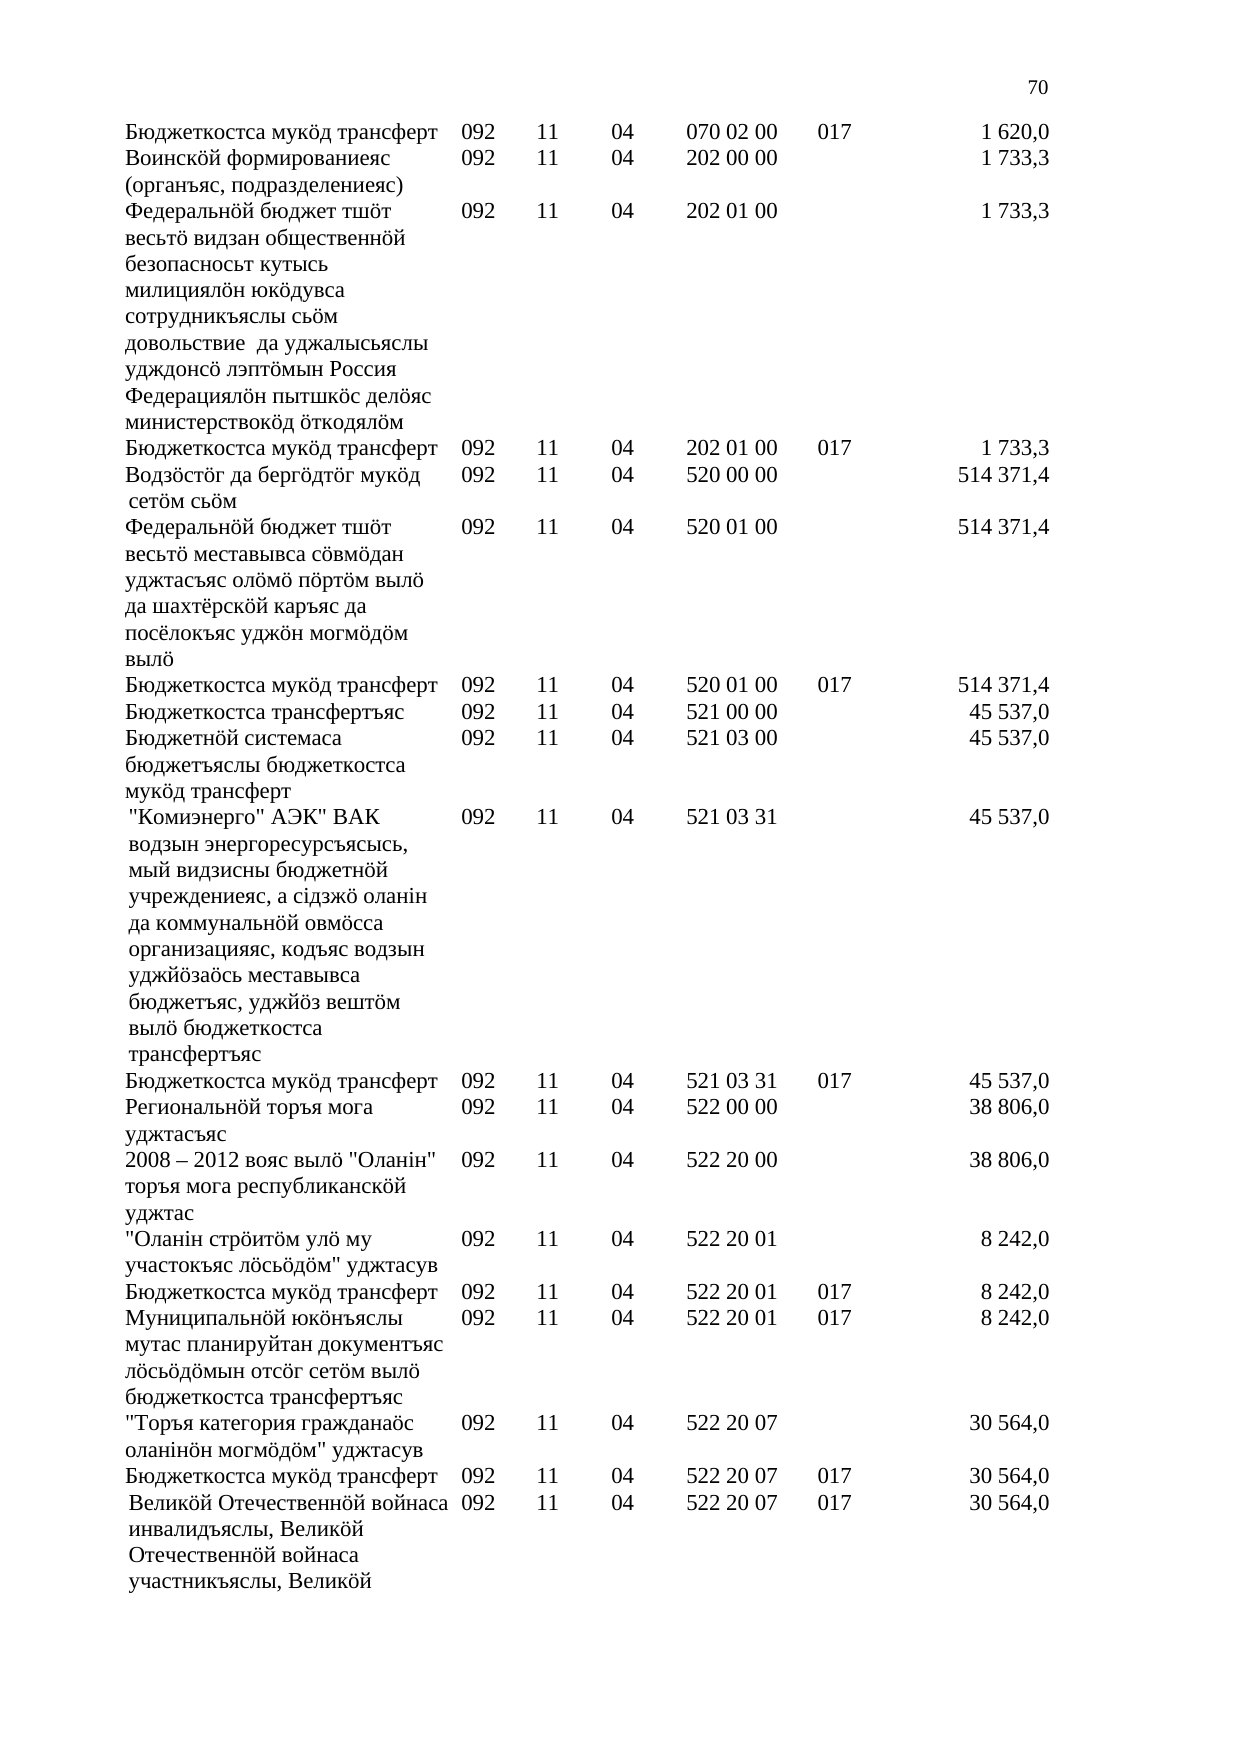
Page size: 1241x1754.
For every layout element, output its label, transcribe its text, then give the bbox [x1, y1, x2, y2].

table_cell [811, 1093, 886, 1146]
table_cell [1055, 1304, 1093, 1409]
table_cell 45 537,0 [886, 698, 1055, 724]
table_cell 04 [605, 197, 680, 434]
table_cell 017 [811, 434, 886, 461]
table_cell 092 [455, 1278, 530, 1304]
table_cell 522 20 01 [680, 1278, 811, 1304]
table_cell 04 [605, 145, 680, 197]
table_cell [1055, 1146, 1093, 1225]
table_cell Бюджеткостса мукöд трансферт [119, 1278, 455, 1304]
table_cell [1055, 1225, 1093, 1278]
table_cell 092 [455, 197, 530, 434]
table_cell 04 [605, 434, 680, 461]
table_cell 092 [455, 698, 530, 724]
table_cell [811, 1146, 886, 1225]
table_cell 30 564,0 [886, 1410, 1055, 1462]
table_cell 1 733,3 [886, 197, 1055, 434]
table_cell 04 [605, 1093, 680, 1146]
table_cell 092 [455, 1462, 530, 1488]
table_cell [811, 698, 886, 724]
table_cell "Оланін стрöитöм улö му участокъяс лöсьöдöм" уджтасув [119, 1225, 455, 1278]
table_cell 11 [530, 803, 605, 1067]
table_cell 11 [530, 514, 605, 672]
table_cell 04 [605, 698, 680, 724]
table_cell "Комиэнерго" АЭК" ВАК водзын энергоресурсъясысь, мый видзисны бюджетнöй учреждениеяс, а сiдзжö оланiн да коммунальнöй овмöсса организацияяс, кодъяс водзын уджйöзаöсь меставывса бюджетъяс, уджйöз вештöм вылö бюджеткостса трансфертъяс [119, 803, 455, 1067]
table_cell 092 [455, 1410, 530, 1462]
table_cell 11 [530, 724, 605, 803]
table_cell 04 [605, 461, 680, 513]
table_cell 11 [530, 1410, 605, 1462]
table_cell [1055, 1278, 1093, 1304]
table_cell Бюджеткостса трансфертъяс [119, 698, 455, 724]
table_cell Федеральнöй бюджет тшöт весьтö видзан общественнöй безопасносьт кутысь милициялöн юкöдувса сотрудникъяслы сьöм довольствие да уджалысьяслы удждонсö лэптöмын Россия Федерациялöн пытшкöс делöяс министерствокöд öткодялöм [119, 197, 455, 434]
table_cell 1 733,3 [886, 145, 1055, 197]
table_cell 092 [455, 1489, 530, 1594]
table_cell 11 [530, 118, 605, 144]
table_cell 070 02 00 [680, 118, 811, 144]
table_cell 522 20 07 [680, 1462, 811, 1488]
table_cell 11 [530, 1462, 605, 1488]
table_cell [1055, 672, 1093, 698]
table_cell 38 806,0 [886, 1093, 1055, 1146]
table_cell Бюджеткостса мукöд трансферт [119, 672, 455, 698]
table_cell 11 [530, 1093, 605, 1146]
table_cell 092 [455, 724, 530, 803]
table_cell 017 [811, 1489, 886, 1594]
table_cell 30 564,0 [886, 1489, 1055, 1594]
table_cell 092 [455, 434, 530, 461]
table_cell 017 [811, 1278, 886, 1304]
table_cell 092 [455, 1304, 530, 1409]
table_cell [1055, 461, 1093, 513]
table_cell [1055, 1489, 1093, 1594]
table_cell 520 01 00 [680, 514, 811, 672]
table_cell [1055, 1093, 1093, 1146]
table_cell 092 [455, 514, 530, 672]
table_cell 30 564,0 [886, 1462, 1055, 1488]
table_cell 521 03 00 [680, 724, 811, 803]
table_cell Водзöстöг да бергöдтöг мукöд сетöм сьöм [119, 461, 455, 513]
table_cell 514 371,4 [886, 461, 1055, 513]
table_cell 11 [530, 1489, 605, 1594]
table_cell 8 242,0 [886, 1225, 1055, 1278]
table_cell 522 20 01 [680, 1225, 811, 1278]
table_cell [1055, 1067, 1093, 1093]
table_cell 092 [455, 145, 530, 197]
table_cell 017 [811, 118, 886, 144]
table_cell Бюджеткостса мукöд трансферт [119, 1462, 455, 1488]
table_cell 092 [455, 1225, 530, 1278]
table_cell 514 371,4 [886, 672, 1055, 698]
table_cell Бюджеткостса мукöд трансферт [119, 1067, 455, 1093]
table_cell 38 806,0 [886, 1146, 1055, 1225]
table_cell [1055, 145, 1093, 197]
table_cell Воинскöй формированиеяс (органъяс, подразделениеяс) [119, 145, 455, 197]
table_cell 1 733,3 [886, 434, 1055, 461]
table_cell 04 [605, 1489, 680, 1594]
table_cell Бюджеткостса мукöд трансферт [119, 434, 455, 461]
table_cell 11 [530, 145, 605, 197]
table_cell 11 [530, 1278, 605, 1304]
table_cell [811, 145, 886, 197]
table_cell 202 00 00 [680, 145, 811, 197]
table_cell 04 [605, 1225, 680, 1278]
table_cell 8 242,0 [886, 1304, 1055, 1409]
table_cell 092 [455, 118, 530, 144]
table_cell 1 620,0 [886, 118, 1055, 144]
table_cell [1055, 118, 1093, 144]
table_cell 521 03 31 [680, 1067, 811, 1093]
table_cell 45 537,0 [886, 724, 1055, 803]
table_cell 092 [455, 803, 530, 1067]
table_cell 04 [605, 118, 680, 144]
table_cell 45 537,0 [886, 1067, 1055, 1093]
table_cell 04 [605, 1304, 680, 1409]
table_cell 522 20 01 [680, 1304, 811, 1409]
table_cell 11 [530, 1225, 605, 1278]
table_cell 017 [811, 1462, 886, 1488]
table_cell [811, 803, 886, 1067]
table_cell 520 01 00 [680, 672, 811, 698]
table_cell 04 [605, 514, 680, 672]
table_cell 520 00 00 [680, 461, 811, 513]
table_cell 11 [530, 1304, 605, 1409]
table_cell 04 [605, 803, 680, 1067]
table_cell 8 242,0 [886, 1278, 1055, 1304]
table_cell 11 [530, 698, 605, 724]
table_cell Муниципальнöй юкöнъяслы мутас планируйтан документъяс лöсьöдöмын отсöг сетöм вылö бюджеткостса трансфертъяс [119, 1304, 455, 1409]
table_cell 04 [605, 1462, 680, 1488]
table_cell [1055, 197, 1093, 434]
table_cell 2008 – 2012 вояс вылö "Оланін" торъя мога республиканскöй уджтас [119, 1146, 455, 1225]
table_cell [811, 1225, 886, 1278]
table_cell 092 [455, 461, 530, 513]
table_cell 202 01 00 [680, 197, 811, 434]
table_cell [1055, 434, 1093, 461]
table_cell [1055, 698, 1093, 724]
table_cell 092 [455, 1093, 530, 1146]
table_cell 202 01 00 [680, 434, 811, 461]
table_cell 11 [530, 672, 605, 698]
table_cell 04 [605, 724, 680, 803]
table_cell 017 [811, 1304, 886, 1409]
table_cell 017 [811, 1067, 886, 1093]
table_cell Бюджеткостса мукöд трансферт [119, 118, 455, 144]
table_cell 11 [530, 434, 605, 461]
table_cell [811, 197, 886, 434]
table_cell 11 [530, 1067, 605, 1093]
table_cell 092 [455, 1067, 530, 1093]
table_cell 45 537,0 [886, 803, 1055, 1067]
table_cell 521 03 31 [680, 803, 811, 1067]
table_cell 04 [605, 1410, 680, 1462]
table_cell [1055, 1462, 1093, 1488]
table_cell Бюджетнöй системаса бюджетъяслы бюджеткостса мукöд трансферт [119, 724, 455, 803]
table_cell 522 20 07 [680, 1489, 811, 1594]
table_cell [811, 724, 886, 803]
table_cell 11 [530, 461, 605, 513]
table_cell [811, 514, 886, 672]
table_cell Федеральнöй бюджет тшöт весьтö меставывса сöвмöдан уджтасъяс олöмö пöртöм вылö да шахтёрскöй каръяс да посёлокъяс уджöн могмöдöм вылö [119, 514, 455, 672]
table_cell 521 00 00 [680, 698, 811, 724]
table_cell 522 20 07 [680, 1410, 811, 1462]
table_cell 522 00 00 [680, 1093, 811, 1146]
table_cell [1055, 514, 1093, 672]
table_cell [1055, 1410, 1093, 1462]
table_cell 04 [605, 672, 680, 698]
table_cell 11 [530, 1146, 605, 1225]
table_cell 04 [605, 1278, 680, 1304]
table_cell 04 [605, 1146, 680, 1225]
table_cell Региональнöй торъя мога уджтасъяс [119, 1093, 455, 1146]
table_cell Великöй Отечественнöй войнаса инвалидъяслы, Великöй Отечественнöй войнаса участникъяслы, Великöй [119, 1489, 455, 1594]
table_cell 522 20 00 [680, 1146, 811, 1225]
table_cell 092 [455, 672, 530, 698]
table_cell [811, 461, 886, 513]
table_cell 11 [530, 197, 605, 434]
table_cell 514 371,4 [886, 514, 1055, 672]
table_cell 017 [811, 672, 886, 698]
table_cell [1055, 803, 1093, 1067]
table_cell 092 [455, 1146, 530, 1225]
table_cell 04 [605, 1067, 680, 1093]
table_cell [1055, 724, 1093, 803]
table_cell [811, 1410, 886, 1462]
table_cell "Торъя категория гражданаöс оланінöн могмöдöм" уджтасув [119, 1410, 455, 1462]
